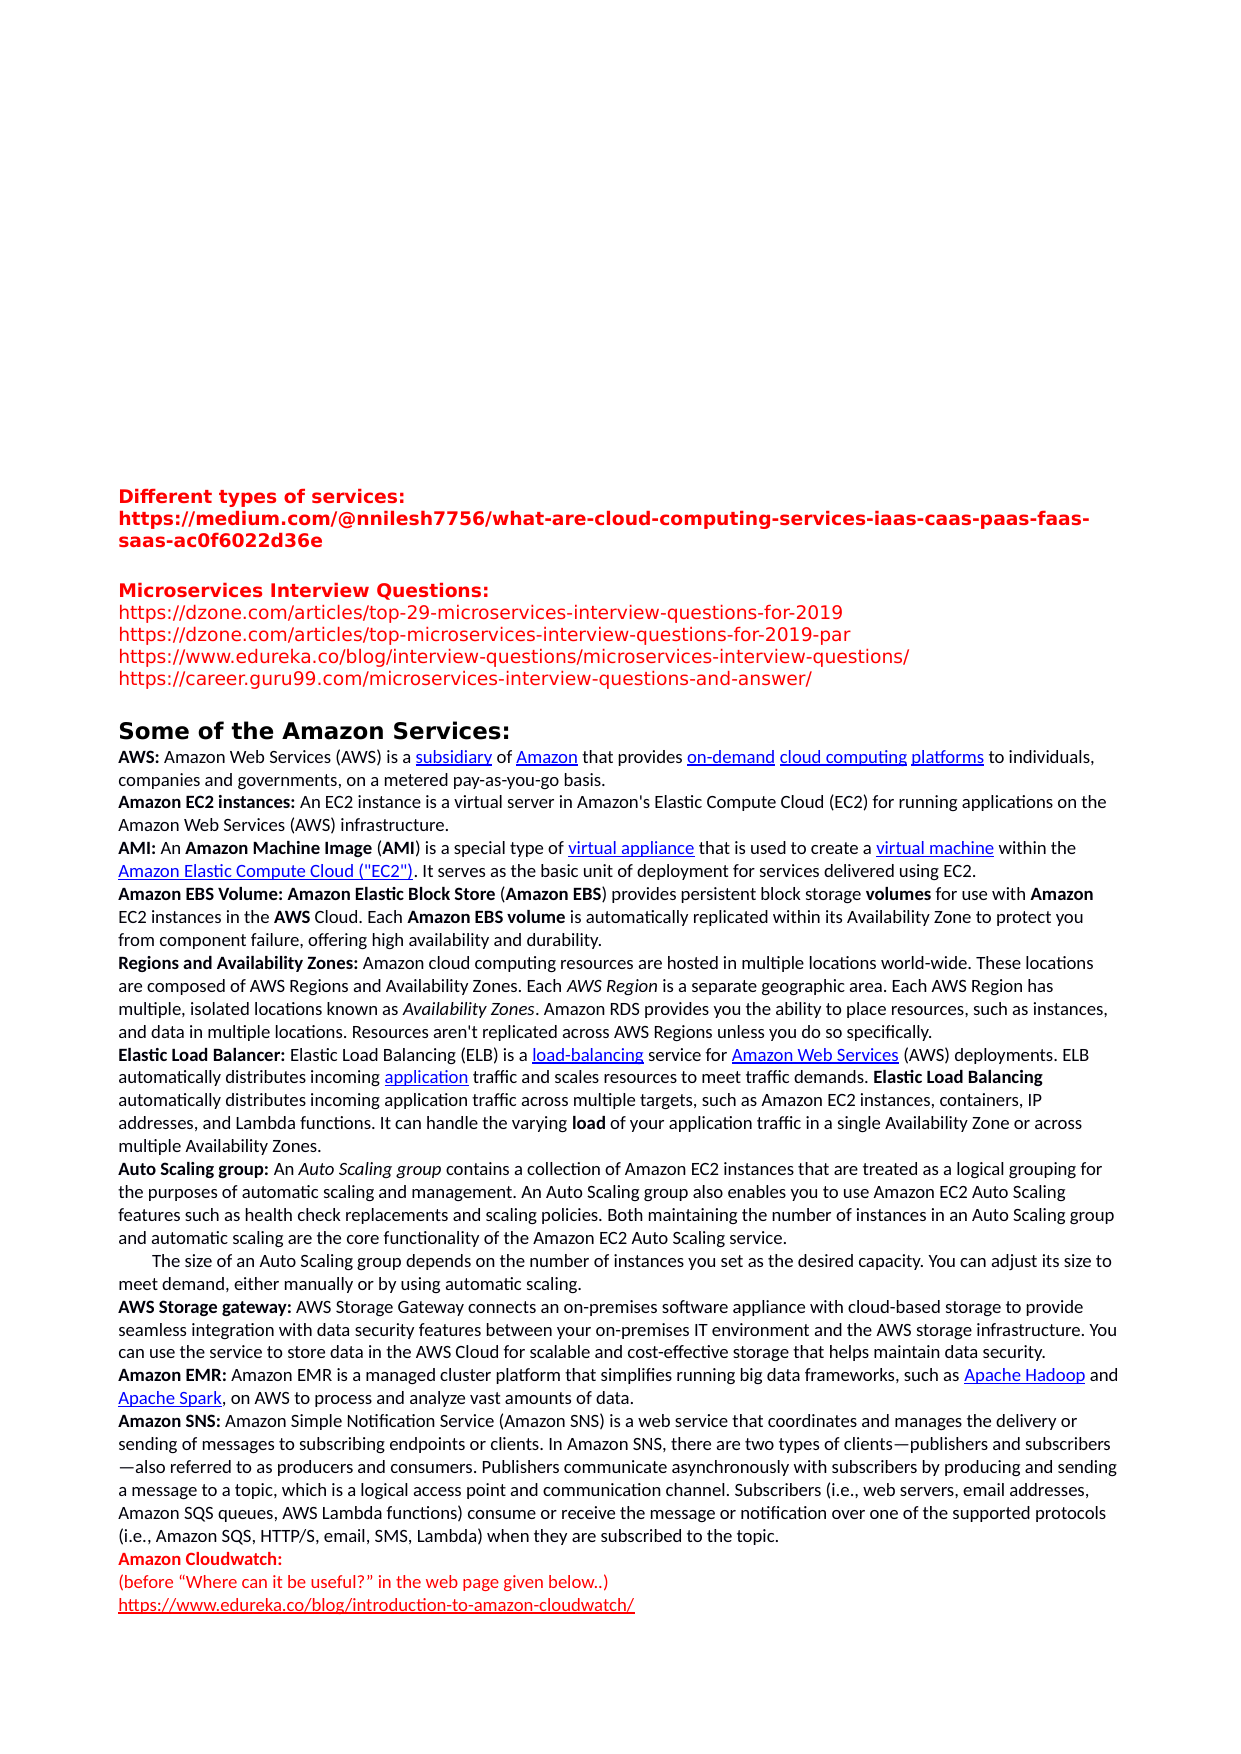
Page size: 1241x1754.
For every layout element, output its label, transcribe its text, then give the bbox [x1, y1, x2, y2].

text https://www.edureka.co/blog/interview-questions/microservices-interview-questions/ [118, 646, 1122, 668]
text Different types of services: [118, 486, 1122, 508]
text AMI: An Amazon Machine Image (AMI) is a special type of virtual appliance that is used to create a virtual machine within the Amazon Elastic Compute Cloud ("EC2"). It serves as the basic unit of deployment for services delivered using EC2. [118, 836, 1122, 882]
text Amazon EMR: Amazon EMR is a managed cluster platform that simplifies running big data frameworks, such as Apache Hadoop and Apache Spark, on AWS to process and analyze vast amounts of data. [118, 1363, 1122, 1409]
text https://dzone.com/articles/top-29-microservices-interview-questions-for-2019 [118, 602, 1122, 624]
text https://career.guru99.com/microservices-interview-questions-and-answer/ [118, 668, 1122, 690]
text Microservices Interview Questions: [118, 580, 1122, 602]
text Amazon Cloudwatch: [118, 1547, 1122, 1570]
text Amazon EBS Volume: Amazon Elastic Block Store (Amazon EBS) provides persistent block storage volumes for use with Amazon EC2 instances in the AWS Cloud. Each Amazon EBS volume is automatically replicated within its Availability Zone to protect you from component failure, offering high availability and durability. [118, 882, 1122, 951]
text Elastic Load Balancer: Elastic Load Balancing (ELB) is a load-balancing service for Amazon Web Services (AWS) deployments. ELB automatically distributes incoming application traffic and scales resources to meet traffic demands. Elastic Load Balancing automatically distributes incoming application traffic across multiple targets, such as Amazon EC2 instances, containers, IP addresses, and Lambda functions. It can handle the varying load of your application traffic in a single Availability Zone or across multiple Availability Zones. [118, 1043, 1122, 1157]
text https://www.edureka.co/blog/introduction-to-amazon-cloudwatch/ [118, 1593, 1122, 1616]
text Some of the Amazon Services: [118, 718, 1122, 745]
text The size of an Auto Scaling group depends on the number of instances you set as the desired capacity. You can adjust its size to meet demand, either manually or by using automatic scaling. [118, 1249, 1122, 1295]
text https://medium.com/@nnilesh7756/what-are-cloud-computing-services-iaas-caas-paas-faas-saas-ac0f6022d36e [118, 508, 1122, 552]
text Amazon SNS: Amazon Simple Notification Service (Amazon SNS) is a web service that coordinates and manages the delivery or sending of messages to subscribing endpoints or clients. In Amazon SNS, there are two types of clients—publishers and subscribers—also referred to as producers and consumers. Publishers communicate asynchronously with subscribers by producing and sending a message to a topic, which is a logical access point and communication channel. Subscribers (i.e., web servers, email addresses, Amazon SQS queues, AWS Lambda functions) consume or receive the message or notification over one of the supported protocols (i.e., Amazon SQS, HTTP/S, email, SMS, Lambda) when they are subscribed to the topic. [118, 1409, 1122, 1547]
text https://dzone.com/articles/top-microservices-interview-questions-for-2019-par [118, 624, 1122, 646]
text Auto Scaling group: An Auto Scaling group contains a collection of Amazon EC2 instances that are treated as a logical grouping for the purposes of automatic scaling and management. An Auto Scaling group also enables you to use Amazon EC2 Auto Scaling features such as health check replacements and scaling policies. Both maintaining the number of instances in an Auto Scaling group and automatic scaling are the core functionality of the Amazon EC2 Auto Scaling service. [118, 1157, 1122, 1249]
text AWS: Amazon Web Services (AWS) is a subsidiary of Amazon that provides on-demand cloud computing platforms to individuals, companies and governments, on a metered pay-as-you-go basis. [118, 745, 1122, 791]
text Regions and Availability Zones: Amazon cloud computing resources are hosted in multiple locations world-wide. These locations are composed of AWS Regions and Availability Zones. Each AWS Region is a separate geographic area. Each AWS Region has multiple, isolated locations known as Availability Zones. Amazon RDS provides you the ability to place resources, such as instances, and data in multiple locations. Resources aren't replicated across AWS Regions unless you do so specifically. [118, 951, 1122, 1043]
text AWS Storage gateway: AWS Storage Gateway connects an on-premises software appliance with cloud-based storage to provide seamless integration with data security features between your on-premises IT environment and the AWS storage infrastructure. You can use the service to store data in the AWS Cloud for scalable and cost-effective storage that helps maintain data security. [118, 1295, 1122, 1363]
text Amazon EC2 instances: An EC2 instance is a virtual server in Amazon's Elastic Compute Cloud (EC2) for running applications on the Amazon Web Services (AWS) infrastructure. [118, 791, 1122, 836]
text (before “Where can it be useful?” in the web page given below..) [118, 1570, 1122, 1593]
